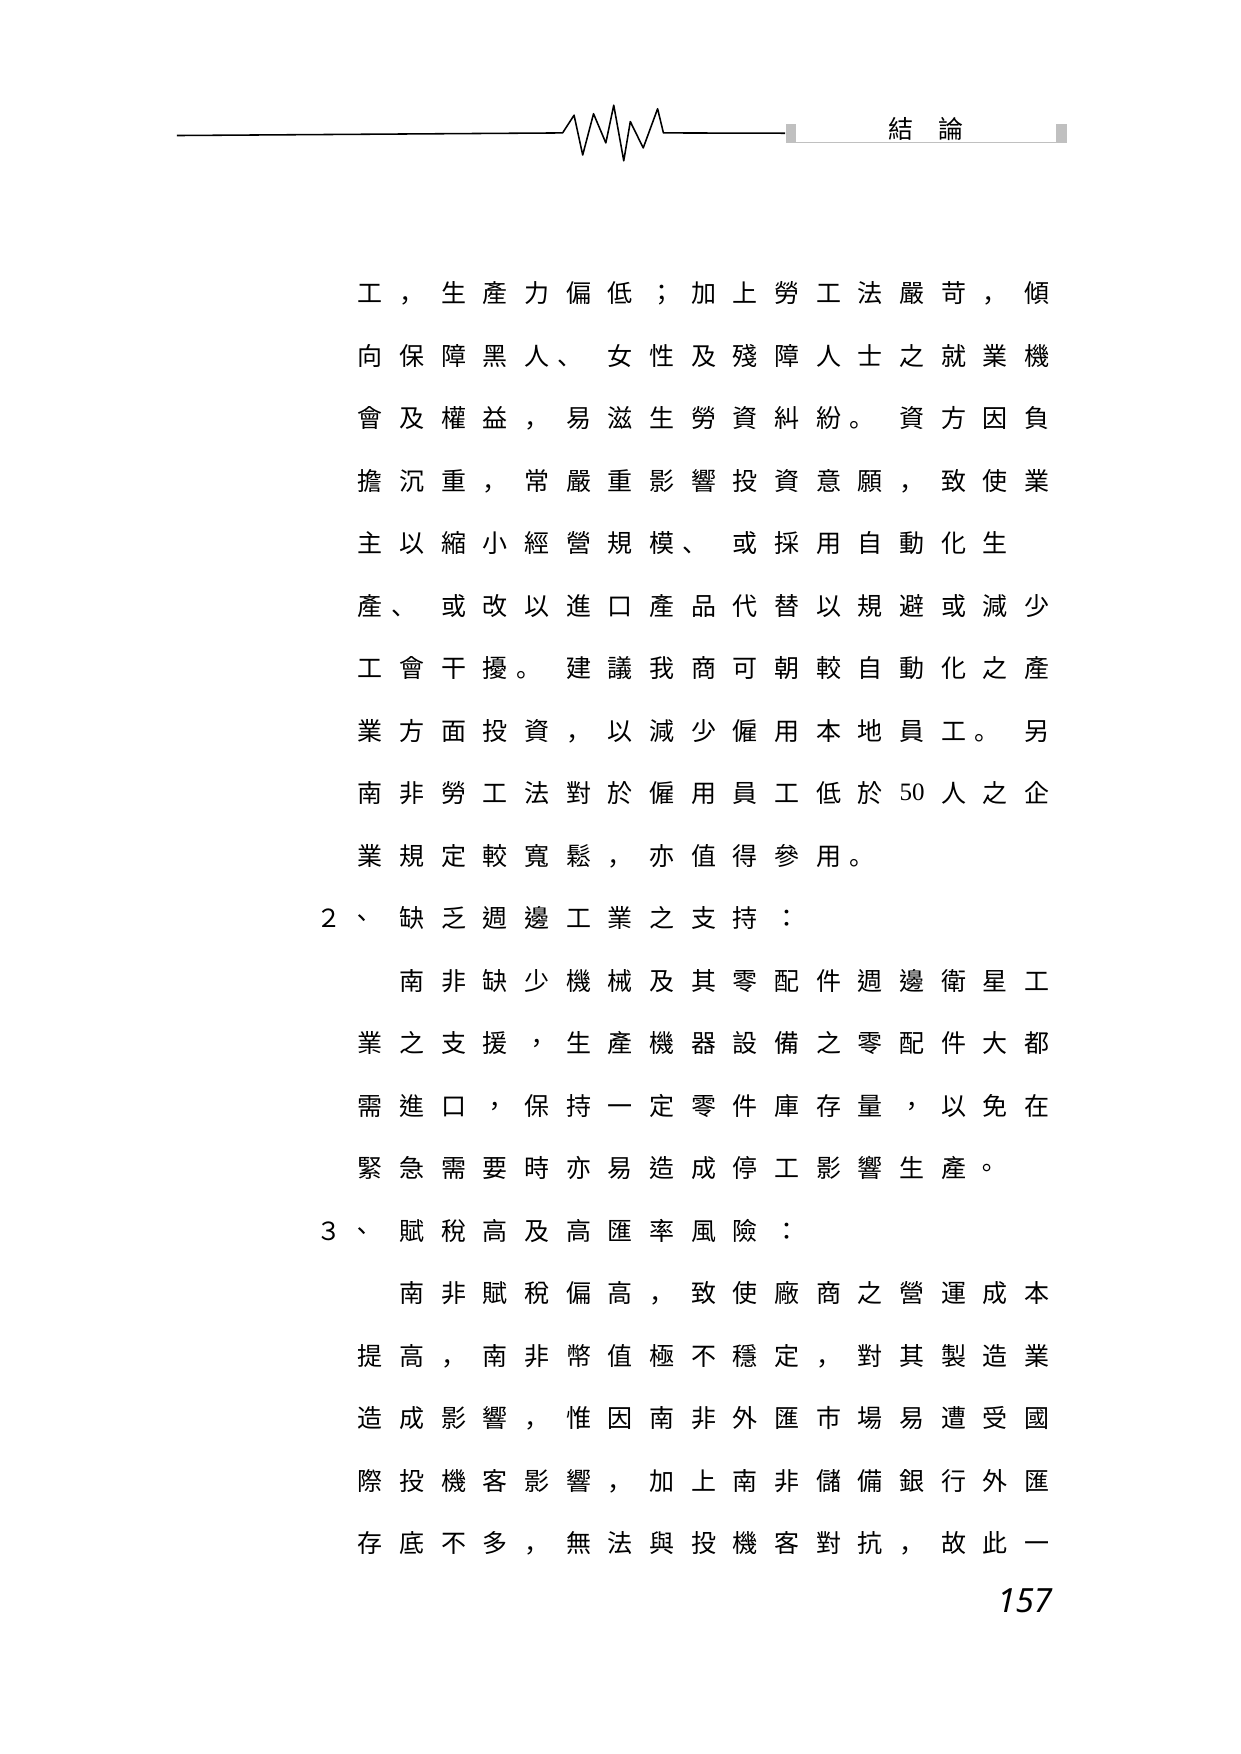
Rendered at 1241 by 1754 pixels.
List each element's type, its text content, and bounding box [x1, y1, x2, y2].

text ２、缺乏週邊工業之支持： [281, 875, 1058, 938]
text 南非賦稅偏高，致使廠商之營運成本提高，南非幣值極不穩定，對其製造業造成影響，惟因南非外匯市場易遭受國際投機客影響，加上南非儲備銀行外匯存底不多，無法與投機客對抗，故此一 [330, 1250, 1058, 1563]
text ３、賦稅高及高匯率風險： [281, 1188, 1058, 1250]
text 南非缺少機械及其零配件週邊衛星工業之支援，生產機器設備之零配件大都需進口，保持一定零件庫存量，以免在緊急需要時亦易造成停工影響生產。 [330, 938, 1058, 1188]
text 工，生產力偏低；加上勞工法嚴苛，傾向保障黑人、女性及殘障人士之就業機會及權益，易滋生勞資糾紛。資方因負擔沉重，常嚴重影響投資意願，致使業主以縮小經營規模、或採用自動化生產、或改以進口產品代替以規避或減少工會干擾。建議我商可朝較自動化之產業方面投資，以減少僱用本地員工。另南非勞工法對於僱用員工低於50人之企業規定較寬鬆，亦值得參用。 [330, 250, 1058, 875]
